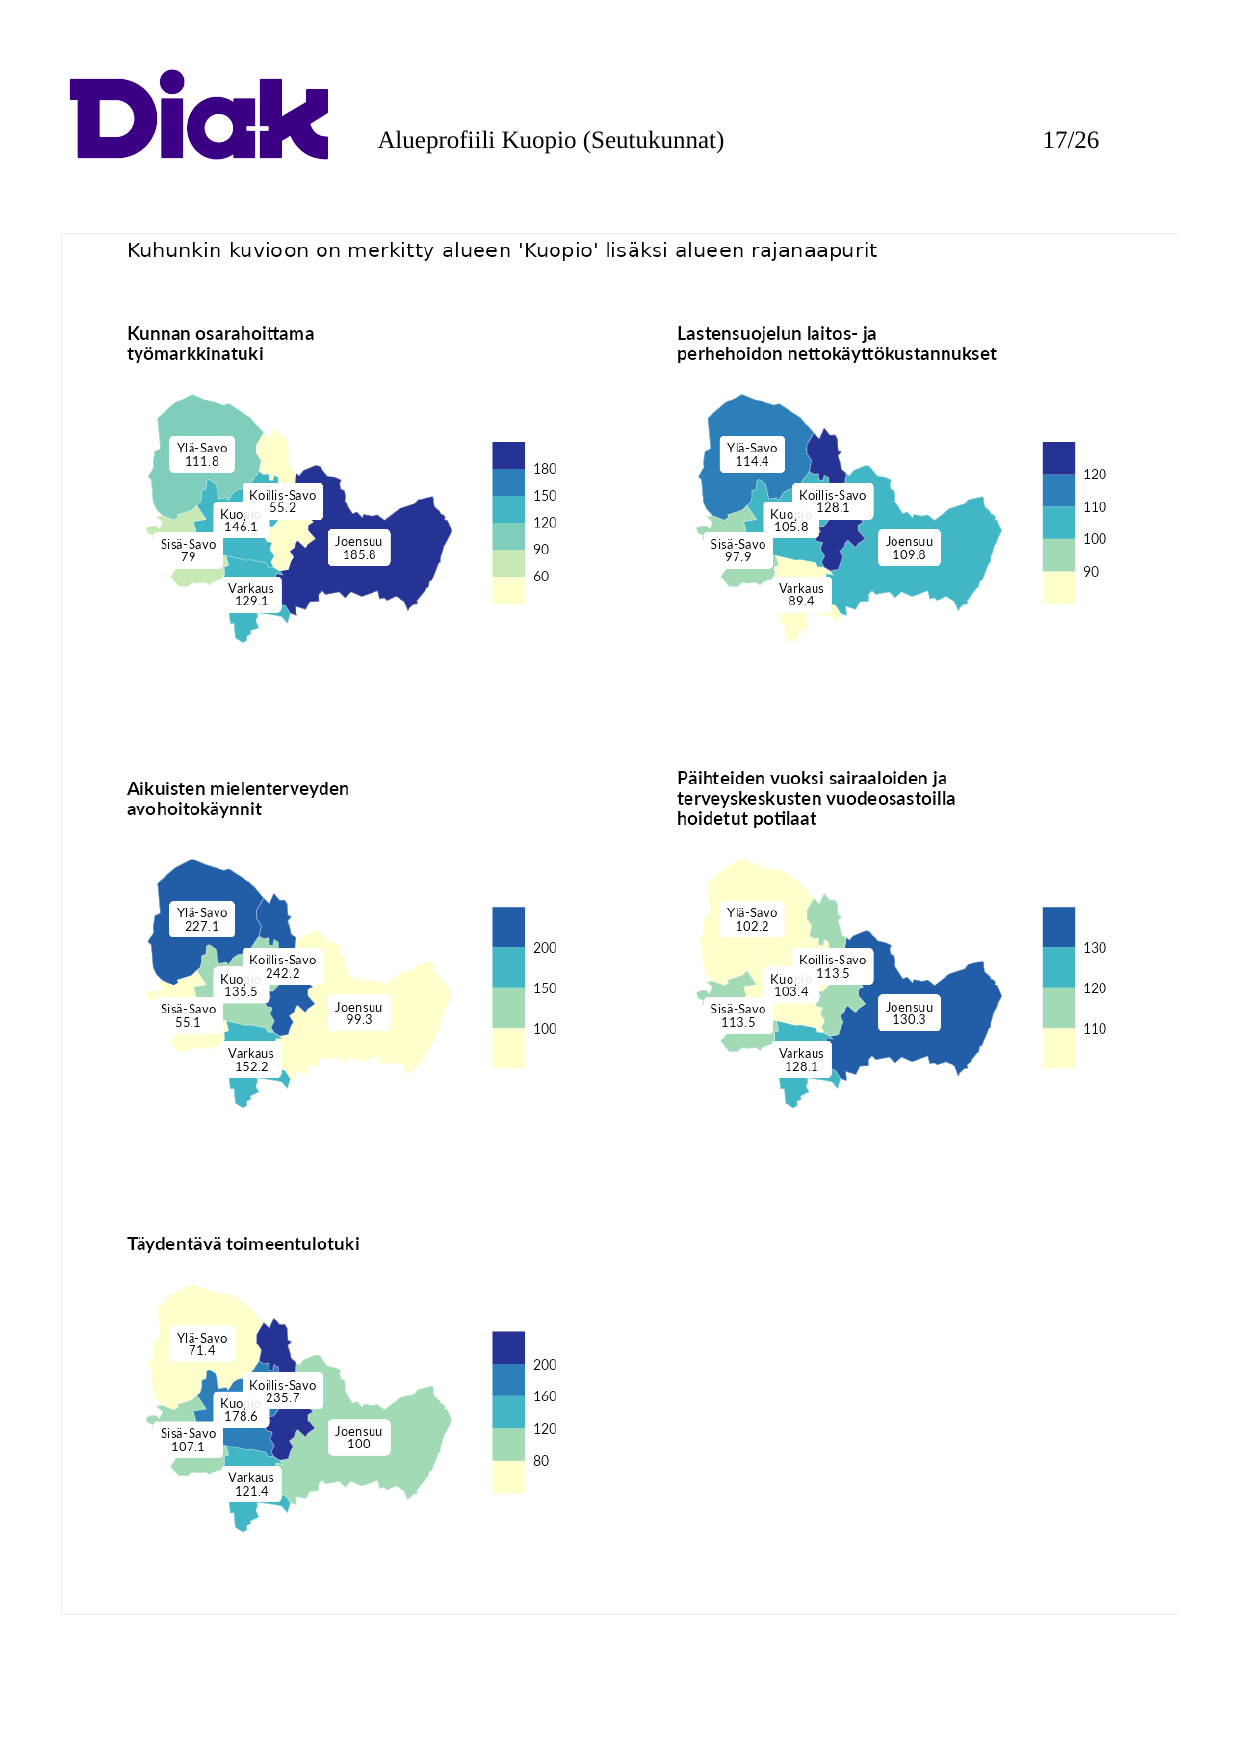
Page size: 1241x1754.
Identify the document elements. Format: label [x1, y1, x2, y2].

picture [61, 196, 1179, 1651]
